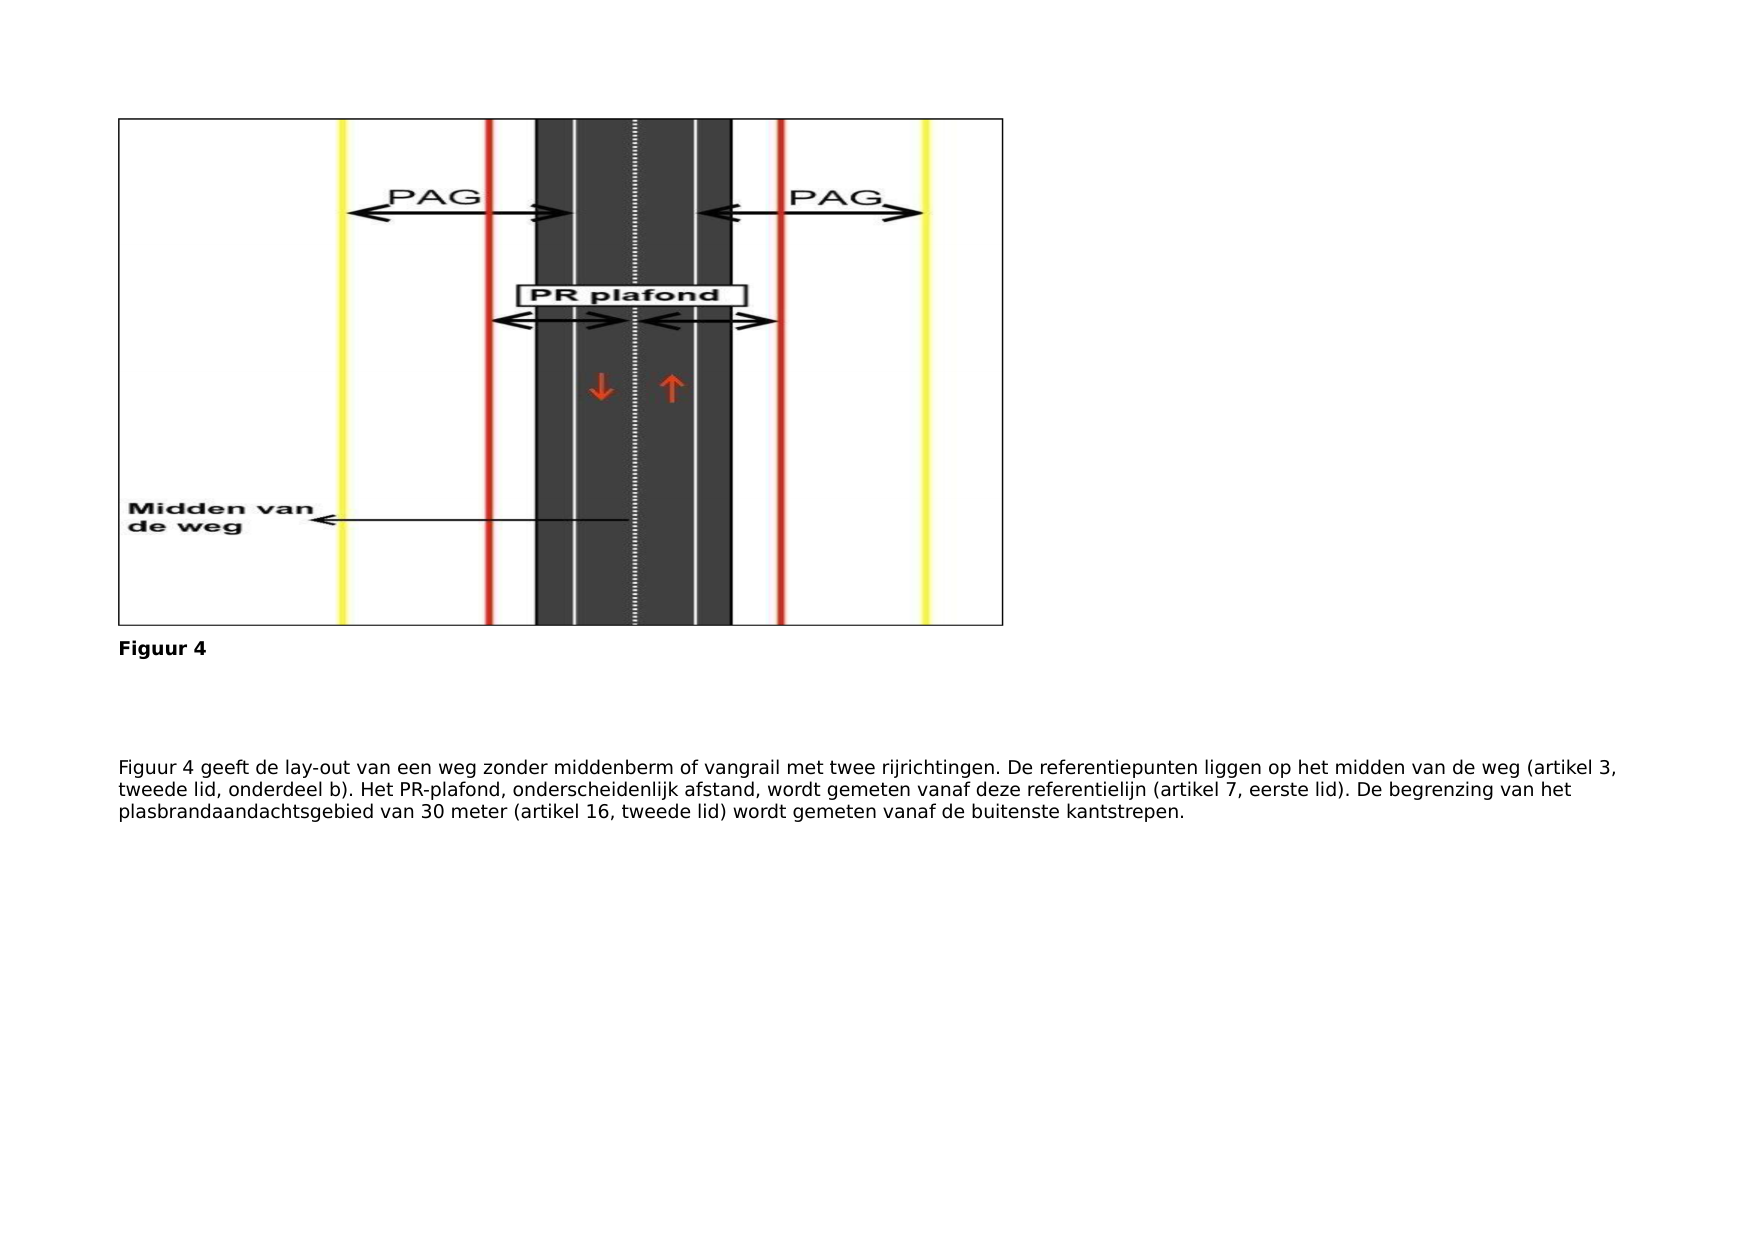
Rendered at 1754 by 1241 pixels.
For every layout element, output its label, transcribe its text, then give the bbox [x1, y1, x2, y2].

text Figuur 4 [118, 638, 1004, 660]
picture [118, 118, 1004, 626]
text Figuur 4 geeft de lay-out van een weg zonder middenberm of vangrail met twee rijrichtingen. De referentiepunten liggen op het midden van de weg (artikel 3, tweede lid, onderdeel b). Het PR-plafond, onderscheidenlijk afstand, wordt gemeten vanaf deze referentielijn (artikel 7, eerste lid). De begrenzing van het plasbrandaandachtsgebied van 30 meter (artikel 16, tweede lid) wordt gemeten vanaf de buitenste kantstrepen. [118, 757, 1636, 823]
